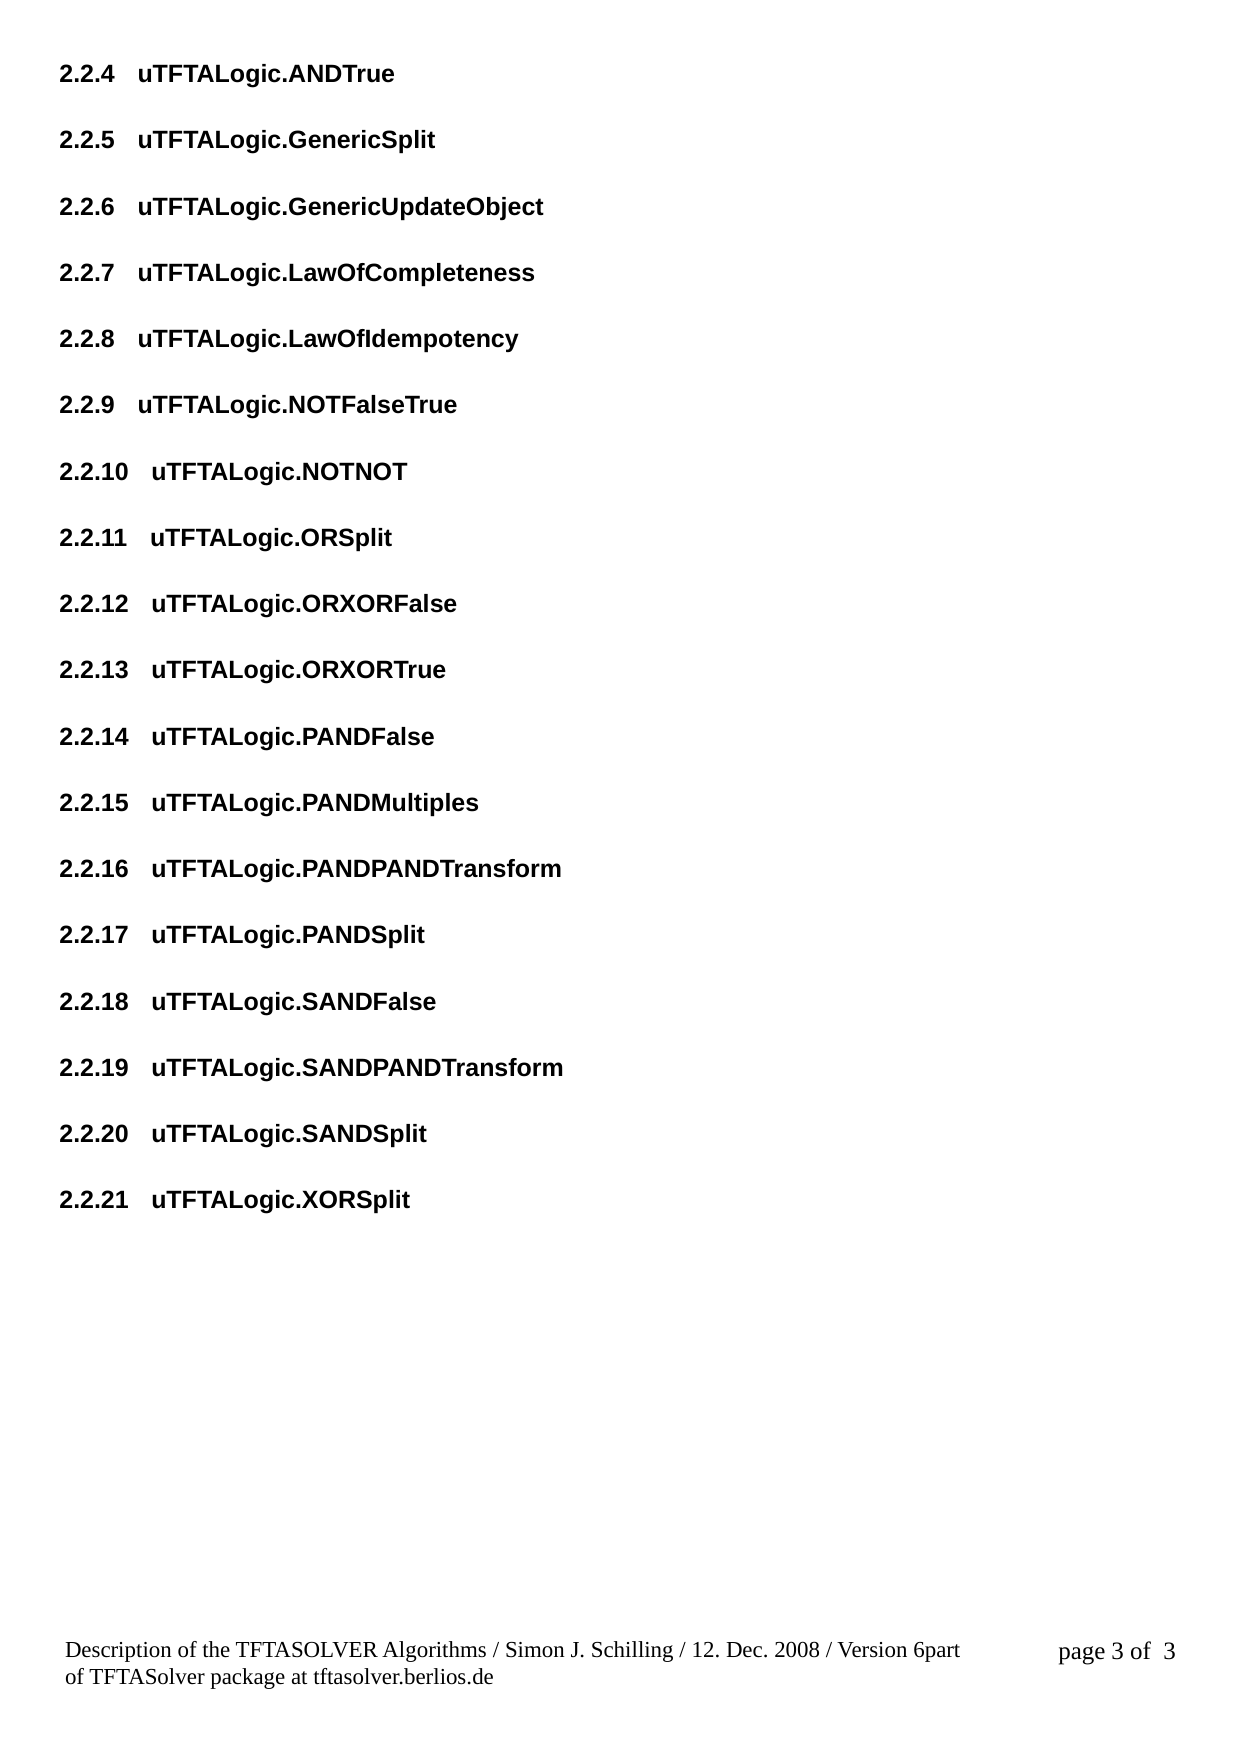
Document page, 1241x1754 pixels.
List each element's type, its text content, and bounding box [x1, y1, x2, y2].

subtitle uTFTALogic.XORSplit [59, 1185, 1181, 1214]
subtitle uTFTALogic.LawOfCompleteness [59, 258, 1181, 287]
subtitle uTFTALogic.SANDFalse [59, 987, 1181, 1015]
subtitle uTFTALogic.PANDFalse [59, 722, 1181, 750]
subtitle uTFTALogic.PANDMultiples [59, 788, 1181, 817]
subtitle uTFTALogic.GenericUpdateObject [59, 192, 1181, 220]
subtitle uTFTALogic.SANDSplit [59, 1119, 1181, 1148]
subtitle uTFTALogic.ORXORFalse [59, 589, 1181, 618]
subtitle uTFTALogic.GenericSplit [59, 125, 1181, 154]
subtitle uTFTALogic.LawOfIdempotency [59, 324, 1181, 353]
subtitle uTFTALogic.ORSplit [59, 523, 1181, 552]
subtitle uTFTALogic.PANDPANDTransform [59, 854, 1181, 883]
subtitle uTFTALogic.ANDTrue [59, 59, 1181, 88]
subtitle uTFTALogic.NOTNOT [59, 457, 1181, 485]
subtitle uTFTALogic.NOTFalseTrue [59, 390, 1181, 419]
subtitle uTFTALogic.SANDPANDTransform [59, 1053, 1181, 1082]
subtitle uTFTALogic.PANDSplit [59, 920, 1181, 949]
subtitle uTFTALogic.ORXORTrue [59, 655, 1181, 684]
